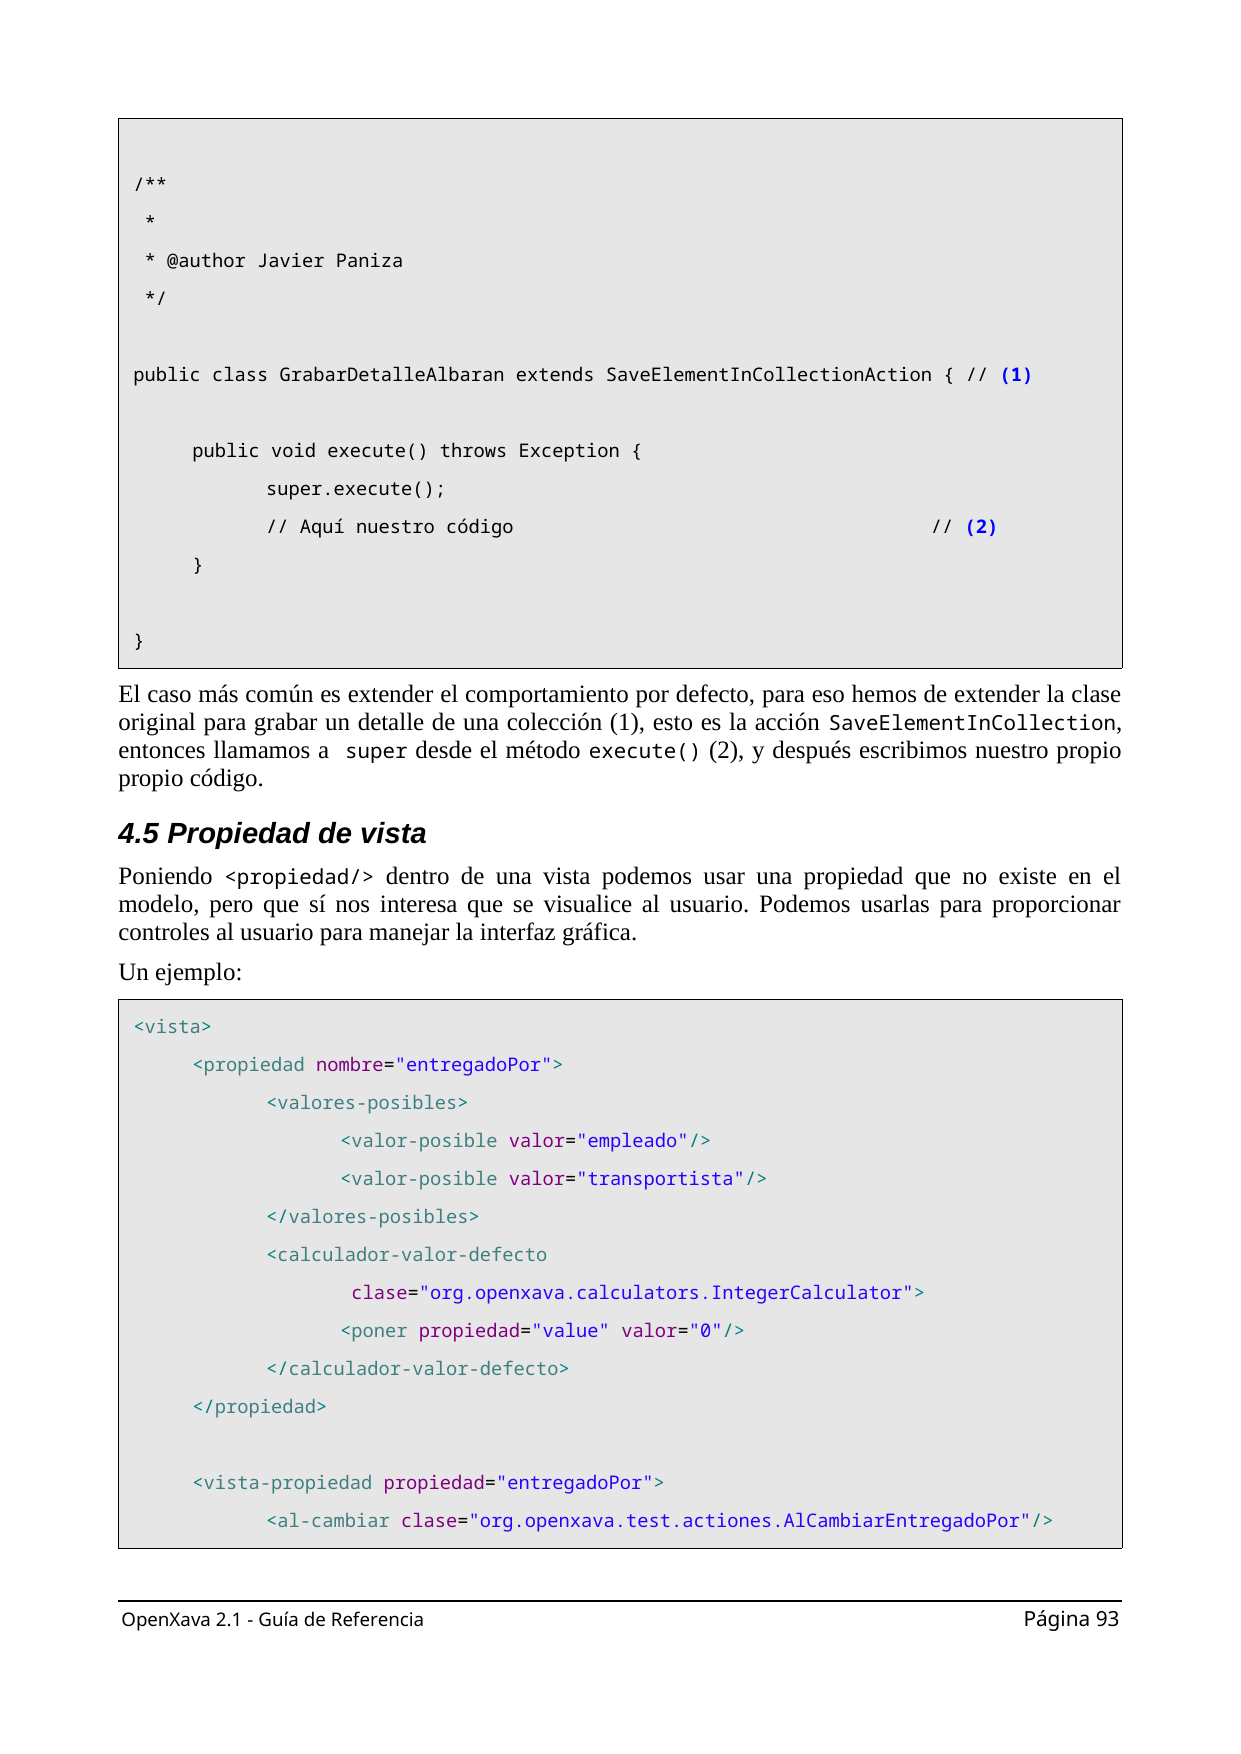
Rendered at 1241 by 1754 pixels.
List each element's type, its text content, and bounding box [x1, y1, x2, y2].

text clase="org.openxava.calculators.IntegerCalculator"> [119, 1265, 1122, 1303]
text Poniendo <propiedad/> dentro de una vista podemos usar una propiedad que no existe en el modelo, pero que sí nos interesa que se visualice al usuario. Podemos usarlas para proporcionar controles al usuario para manejar la interfaz gráfica. [118, 862, 1122, 946]
text <valor-posible valor="transportista"/> [119, 1151, 1122, 1189]
text super.execute(); [119, 460, 1122, 498]
text * @author Javier Paniza [119, 232, 1122, 270]
text /** [119, 156, 1122, 194]
text <poner propiedad="value" valor="0"/> [119, 1303, 1122, 1341]
text } [119, 536, 1122, 574]
text Un ejemplo: [118, 958, 1122, 986]
text <al-cambiar clase="org.openxava.test.actiones.AlCambiarEntregadoPor"/> [119, 1493, 1122, 1548]
text </calculador-valor-defecto> [119, 1341, 1122, 1379]
text <valor-posible valor="empleado"/> [119, 1113, 1122, 1151]
text </propiedad> [119, 1379, 1122, 1417]
text <valores-posibles> [119, 1075, 1122, 1113]
text } [119, 612, 1122, 668]
text <vista> [119, 1000, 1122, 1037]
text <vista-propiedad propiedad="entregadoPor"> [119, 1455, 1122, 1493]
text * [119, 194, 1122, 232]
text <propiedad nombre="entregadoPor"> [119, 1037, 1122, 1075]
text <calculador-valor-defecto [119, 1227, 1122, 1265]
text </valores-posibles> [119, 1189, 1122, 1227]
text public class GrabarDetalleAlbaran extends SaveElementInCollectionAction { // (1) [119, 346, 1122, 384]
text El caso más común es extender el comportamiento por defecto, para eso hemos de extender la clase original para grabar un detalle de una colección (1), esto es la acción SaveElementInCollection, entonces llamamos a super desde el método execute() (2), y después escribimos nuestro propio propio código. [118, 680, 1122, 792]
text // Aquí nuestro código // (2) [119, 498, 1122, 536]
text public void execute() throws Exception { [119, 422, 1122, 460]
text */ [119, 270, 1122, 308]
subtitle Propiedad de vista [118, 817, 1122, 850]
